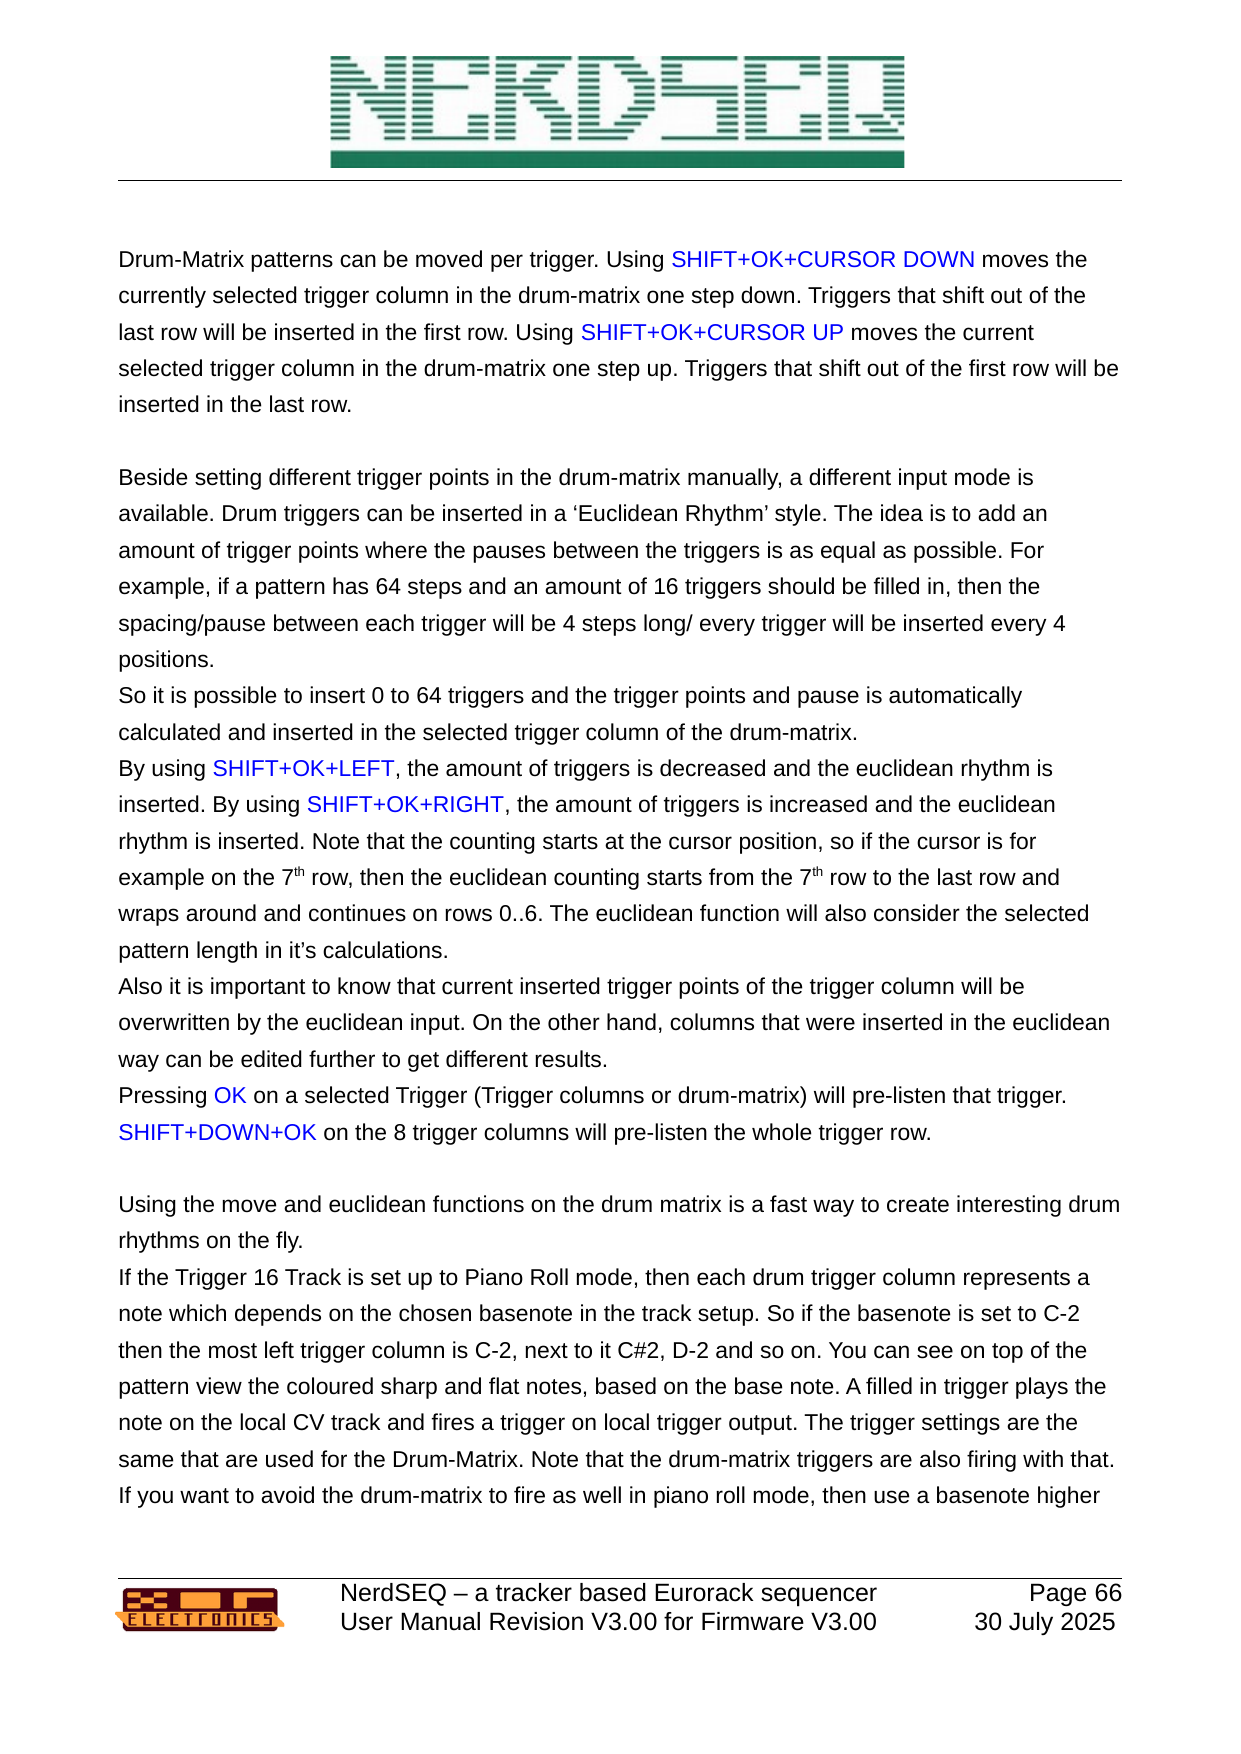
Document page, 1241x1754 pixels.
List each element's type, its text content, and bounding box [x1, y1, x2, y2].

text If the Trigger 16 Track is set up to Piano Roll mode, then each drum trigger column represents a note which depends on the chosen basenote in the track setup. So if the basenote is set to C-2 then the most left trigger column is C-2, next to it C#2, D-2 and so on. You can see on top of the pattern view the coloured sharp and flat notes, based on the base note. A filled in trigger plays the note on the local CV track and fires a trigger on local trigger output. The trigger settings are the same that are used for the Drum-Matrix. Note that the drum-matrix triggers are also firing with that. If you want to avoid the drum-matrix to fire as well in piano roll mode, then use a basenote higher [118, 1264, 1122, 1508]
picture [330, 56, 905, 168]
text Also it is important to know that current inserted trigger points of the trigger column will be overwritten by the euclidean input. On the other hand, columns that were inserted in the euclidean way can be edited further to get different results. [118, 973, 1122, 1072]
text Beside setting different trigger points in the drum-matrix manually, a different input mode is available. Drum triggers can be inserted in a ‘Euclidean Rhythm’ style. The idea is to add an amount of trigger points where the pauses between the triggers is as equal as possible. For example, if a pattern has 64 steps and an amount of 16 triggers should be filled in, then the spacing/pause between each trigger will be 4 steps long/ every trigger will be inserted every 4 positions. So it is possible to insert 0 to 64 triggers and the trigger points and pause is automatically calculated and inserted in the selected trigger column of the drum-matrix. By using SHIFT+OK+LEFT, the amount of triggers is decreased and the euclidean rhythm is inserted. By using SHIFT+OK+RIGHT, the amount of triggers is increased and the euclidean rhythm is inserted. Note that the counting starts at the cursor position, so if the cursor is for example on the 7th row, then the euclidean counting starts from the 7th row to the last row and wraps around and continues on rows 0..6. The euclidean function will also consider the selected pattern length in it’s calculations. [118, 464, 1122, 963]
text Drum-Matrix patterns can be moved per trigger. Using SHIFT+OK+CURSOR DOWN moves the currently selected trigger column in the drum-matrix one step down. Triggers that shift out of the last row will be inserted in the first row. Using SHIFT+OK+CURSOR UP moves the current selected trigger column in the drum-matrix one step up. Triggers that shift out of the first row will be inserted in the last row. [118, 246, 1122, 418]
text Using the move and euclidean functions on the drum matrix is a fast way to create interesting drum rhythms on the fly. [118, 1191, 1122, 1254]
picture [115, 1584, 285, 1634]
text Pressing OK on a selected Trigger (Trigger columns or drum-matrix) will pre-listen that trigger. SHIFT+DOWN+OK on the 8 trigger columns will pre-listen the whole trigger row. [118, 1082, 1122, 1145]
